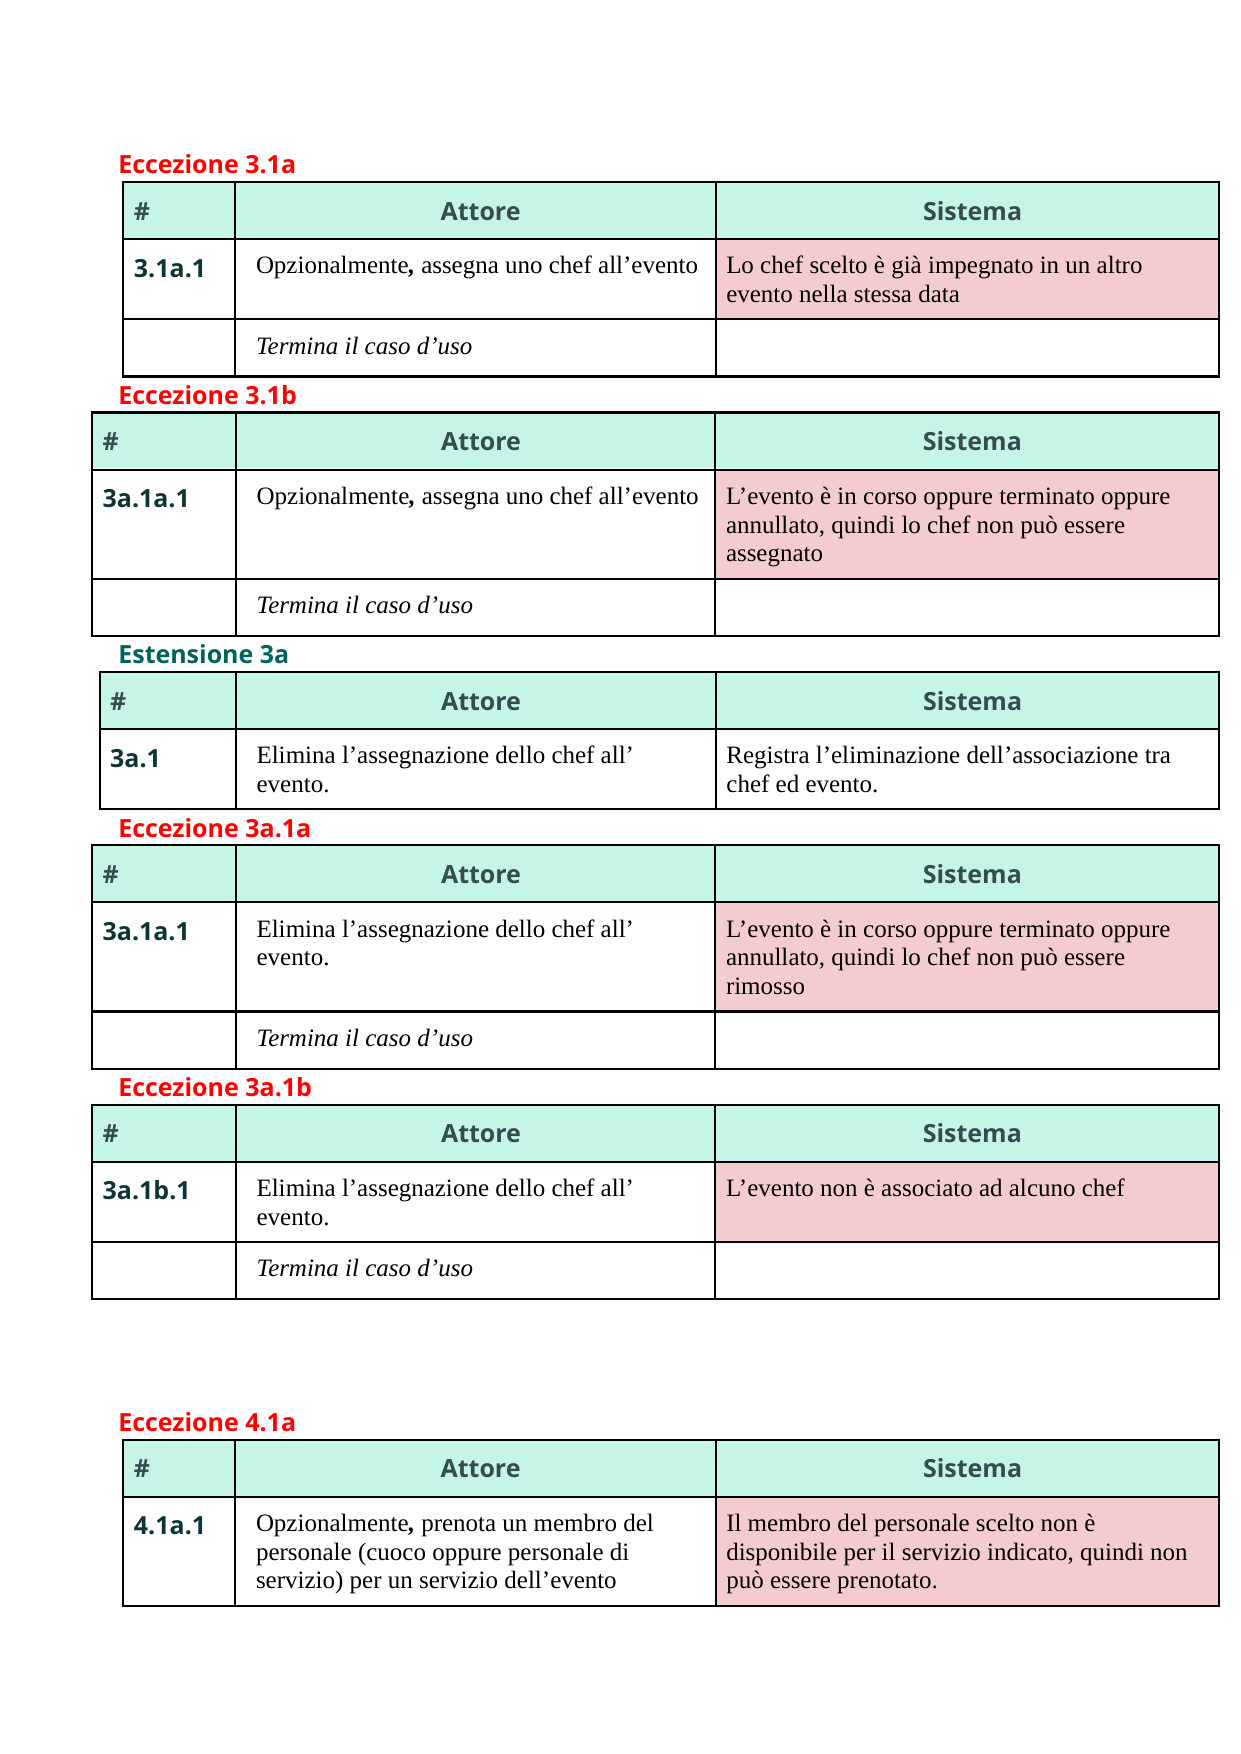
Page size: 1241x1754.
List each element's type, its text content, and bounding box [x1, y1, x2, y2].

table_cell 3a.1 [101, 730, 235, 808]
table_cell [93, 1013, 235, 1067]
table_header # [93, 414, 235, 468]
table_cell [93, 580, 235, 634]
table_header # [124, 1441, 234, 1496]
subtitle Eccezione 3.1a [118, 147, 1122, 181]
table_header # [124, 183, 234, 238]
table_header # [101, 673, 235, 728]
table_cell [93, 1243, 235, 1298]
subtitle Eccezione 4.1a [118, 1404, 1122, 1438]
table_cell L’evento non è associato ad alcuno chef [716, 1163, 1218, 1241]
table_cell 3a.1a.1 [93, 903, 235, 1010]
table_header # [93, 846, 235, 901]
table_cell L’evento è in corso oppure terminato oppure annullato, quindi lo chef non può essere assegnato [716, 471, 1218, 578]
table_header Sistema [716, 1106, 1218, 1161]
table_cell Opzionalmente, assegna uno chef all’evento [237, 471, 714, 578]
subtitle Eccezione 3.1b [118, 377, 1122, 411]
table_header Attore [237, 1106, 714, 1161]
subtitle Estensione 3a [118, 637, 1122, 671]
table_cell Opzionalmente, assegna uno chef all’evento [236, 240, 715, 318]
subtitle Eccezione 3a.1a [118, 810, 1122, 844]
table_cell Termina il caso d’uso [237, 1013, 714, 1067]
table_header # [93, 1106, 235, 1161]
table_cell 3.1a.1 [124, 240, 234, 318]
table_cell [716, 1243, 1218, 1298]
table_cell Il membro del personale scelto non è disponibile per il servizio indicato, quindi non può essere prenotato. [717, 1498, 1218, 1605]
table_cell [717, 320, 1218, 375]
table_cell Elimina l’assegnazione dello chef all’ evento. [237, 1163, 714, 1241]
table_cell 3a.1a.1 [93, 471, 235, 578]
table_cell L’evento è in corso oppure terminato oppure annullato, quindi lo chef non può essere rimosso [716, 903, 1218, 1010]
table_cell [716, 1013, 1218, 1067]
table_cell [716, 580, 1218, 634]
table_header Sistema [717, 673, 1218, 728]
table_cell Termina il caso d’uso [237, 580, 714, 634]
table_header Attore [236, 1441, 715, 1496]
table_cell Registra l’eliminazione dell’associazione tra chef ed evento. [717, 730, 1218, 808]
table_cell [124, 320, 234, 375]
table_header Sistema [717, 1441, 1218, 1496]
table_cell 4.1a.1 [124, 1498, 234, 1605]
table_header Attore [236, 183, 715, 238]
table_header Attore [237, 673, 715, 728]
table_cell Termina il caso d’uso [236, 320, 715, 375]
table_header Sistema [716, 846, 1218, 901]
table_cell 3a.1b.1 [93, 1163, 235, 1241]
table_cell Termina il caso d’uso [237, 1243, 714, 1298]
table_cell Elimina l’assegnazione dello chef all’ evento. [237, 903, 714, 1010]
table_header Attore [237, 846, 714, 901]
table_header Attore [237, 414, 714, 468]
table_cell Elimina l’assegnazione dello chef all’ evento. [237, 730, 715, 808]
table_header Sistema [716, 414, 1218, 468]
table_cell Opzionalmente, prenota un membro del personale (cuoco oppure personale di servizio) per un servizio dell’evento [236, 1498, 715, 1605]
table_header Sistema [717, 183, 1218, 238]
subtitle Eccezione 3a.1b [118, 1070, 1122, 1103]
table_cell Lo chef scelto è già impegnato in un altro evento nella stessa data [717, 240, 1218, 318]
